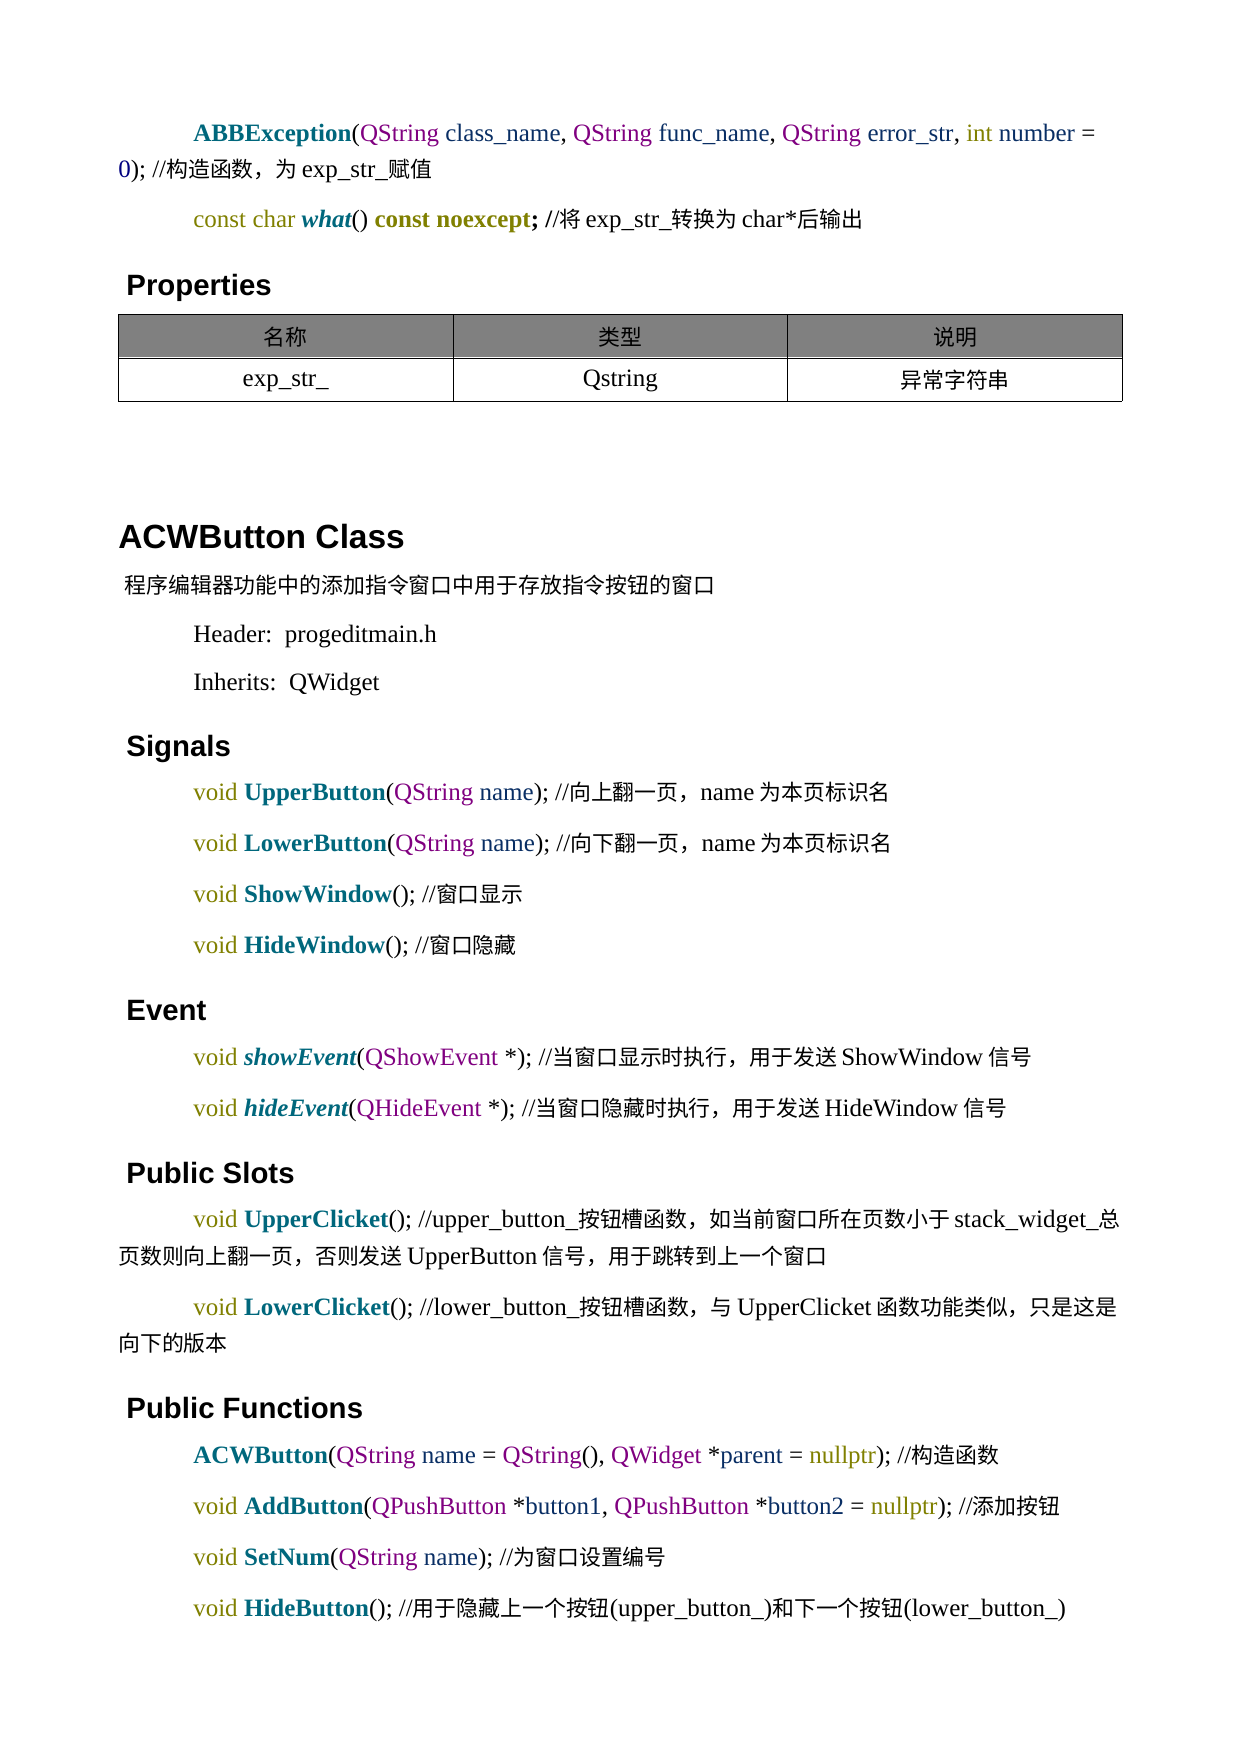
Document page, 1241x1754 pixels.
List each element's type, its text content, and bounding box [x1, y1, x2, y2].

table_cell exp_str_ [119, 359, 453, 401]
table_header 说明 [788, 315, 1122, 357]
text void UpperButton(QString name); //向上翻一页，name为本页标识名 [118, 775, 1122, 807]
subtitle Properties [118, 268, 1122, 302]
text void hideEvent(QHideEvent *); //当窗口隐藏时执行，用于发送HideWindow信号 [118, 1091, 1122, 1122]
subtitle Public Functions [118, 1391, 1122, 1425]
table_header 类型 [454, 315, 787, 357]
text ABBException(QString class_name, QString func_name, QString error_str, int number = 0); //构造函数，为exp_str_赋值 [118, 118, 1122, 183]
text const char what() const noexcept; //将exp_str_转换为char*后输出 [118, 202, 1122, 234]
text void ShowWindow(); //窗口显示 [118, 877, 1122, 908]
text void SetNum(QString name); //为窗口设置编号 [118, 1539, 1122, 1571]
subtitle ACWButton Class [118, 517, 1122, 556]
table_cell 异常字符串 [788, 359, 1122, 401]
subtitle Event [118, 993, 1122, 1027]
text void AddButton(QPushButton *button1, QPushButton *button2 = nullptr); //添加按钮 [118, 1489, 1122, 1520]
text Header: progeditmain.h [118, 619, 1122, 648]
text void LowerButton(QString name); //向下翻一页，name为本页标识名 [118, 826, 1122, 858]
subtitle Public Slots [118, 1156, 1122, 1190]
text void HideWindow(); //窗口隐藏 [118, 928, 1122, 959]
text void LowerClicket(); //lower_button_按钮槽函数，与UpperClicket函数功能类似，只是这是向下的版本 [118, 1289, 1122, 1358]
table_cell Qstring [454, 359, 787, 401]
table_header 名称 [119, 315, 453, 357]
text ACWButton(QString name = QString(), QWidget *parent = nullptr); //构造函数 [118, 1438, 1122, 1469]
text 程序编辑器功能中的添加指令窗口中用于存放指令按钮的窗口 [118, 568, 1122, 600]
text void UpperClicket(); //upper_button_按钮槽函数，如当前窗口所在页数小于stack_widget_总页数则向上翻一页，否则发送UpperButton信号，用于跳转到上一个窗口 [118, 1202, 1122, 1270]
subtitle Signals [118, 729, 1122, 762]
text Inherits: QWidget [118, 667, 1122, 695]
text void HideButton(); //用于隐藏上一个按钮(upper_button_)和下一个按钮(lower_button_) [118, 1591, 1122, 1622]
text void showEvent(QShowEvent *); //当窗口显示时执行，用于发送ShowWindow信号 [118, 1039, 1122, 1071]
